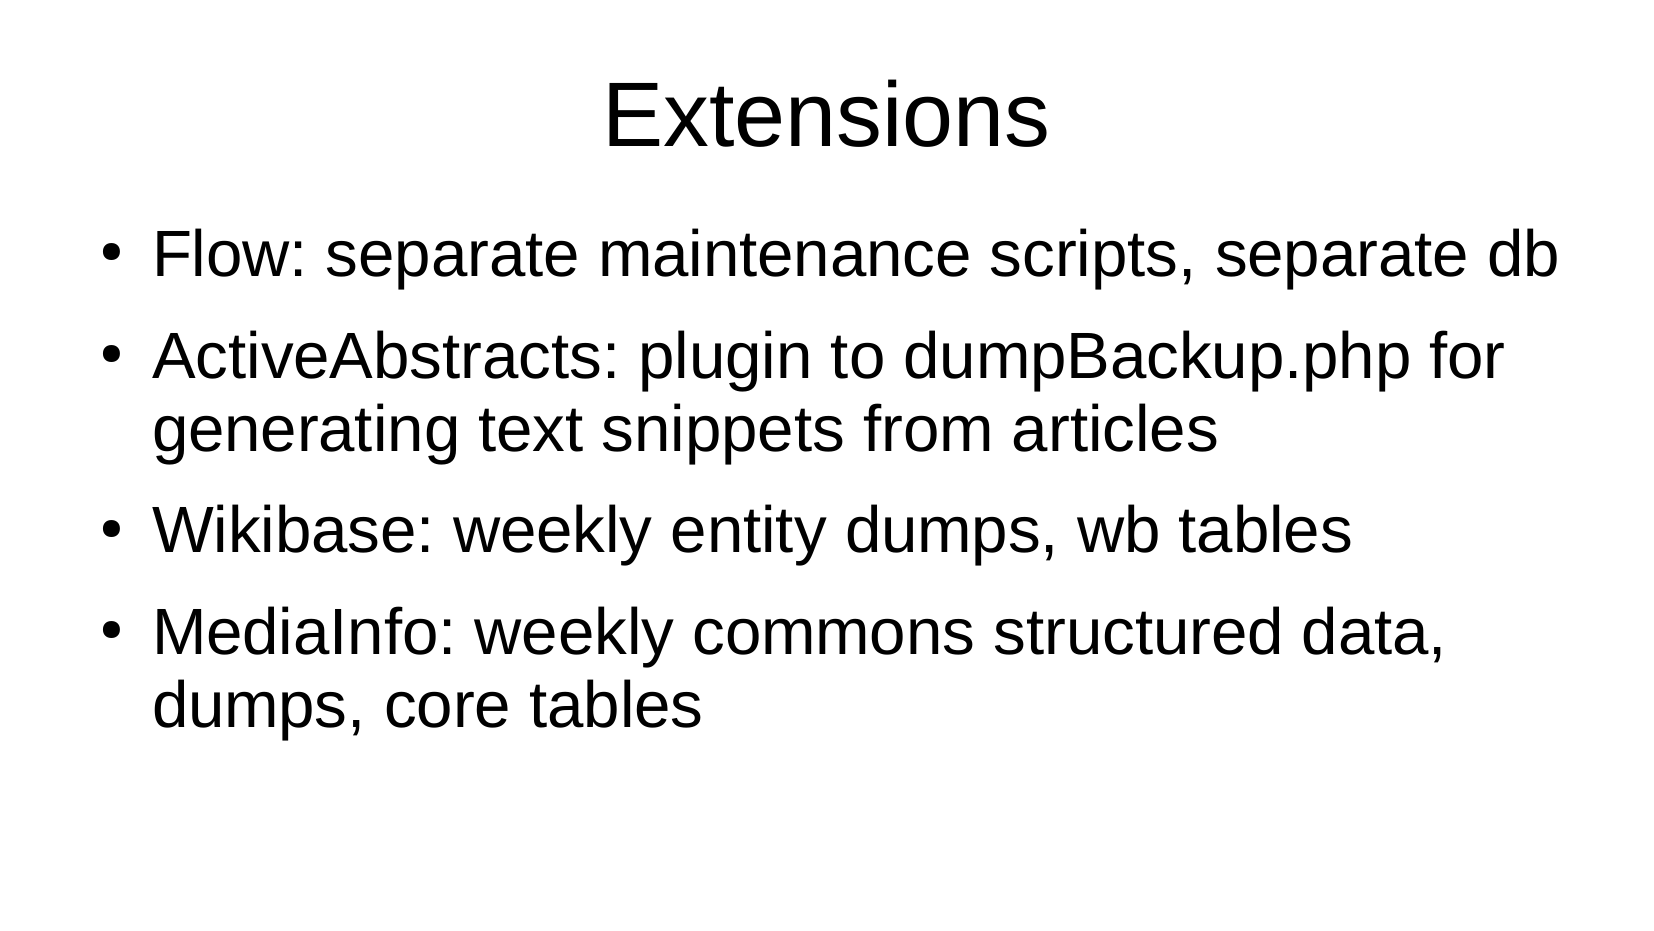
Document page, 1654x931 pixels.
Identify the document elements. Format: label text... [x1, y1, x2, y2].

title Extensions [82, 37, 1571, 193]
list Flow: separate maintenance scripts, separate db ActiveAbstracts: plugin to dumpBackup.php for generating text snippets from articles Wikibase: weekly entity dumps, wb tables MediaInfo: weekly commons structured data, dumps, core tables [82, 217, 1571, 758]
